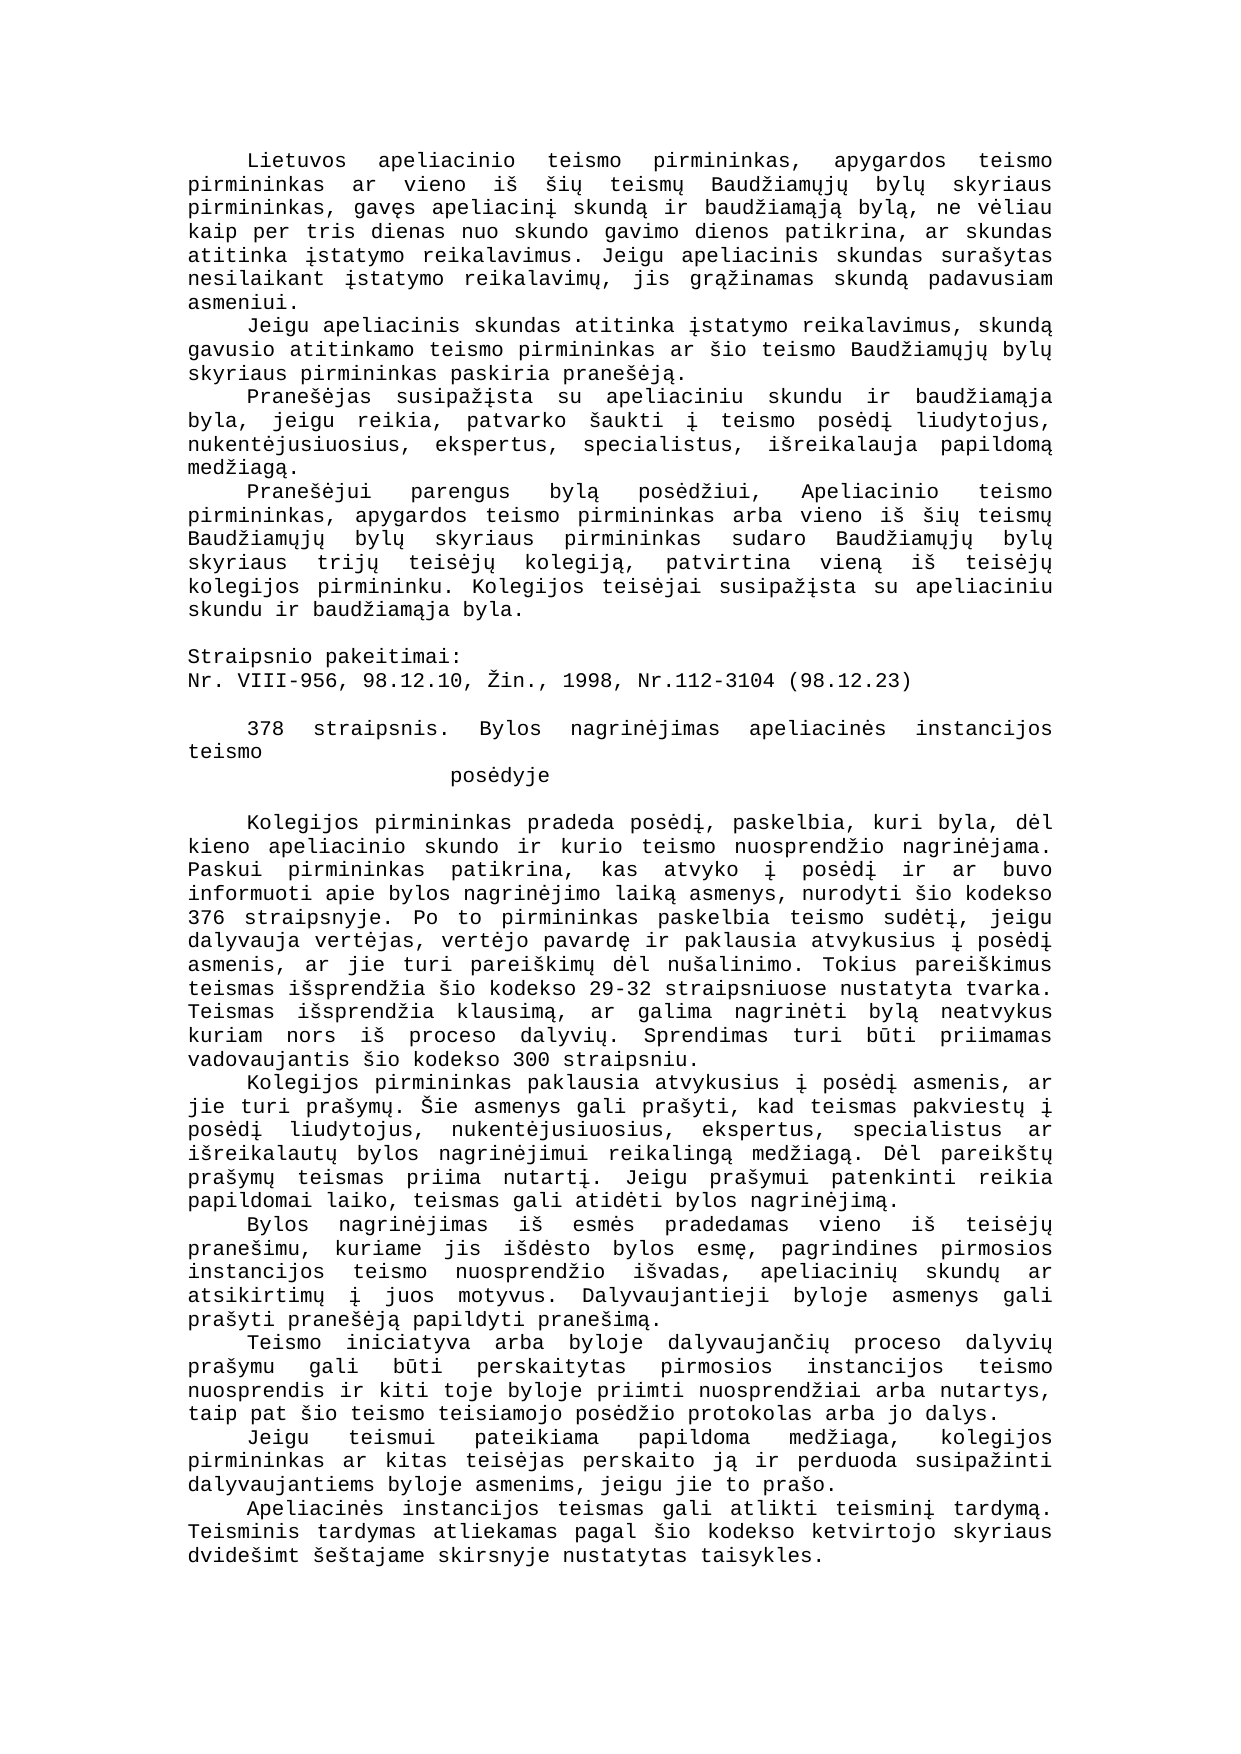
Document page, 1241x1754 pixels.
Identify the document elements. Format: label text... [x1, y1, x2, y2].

text Bylos nagrinėjimas iš esmės pradedamas vieno iš teisėjų pranešimu, kuriame jis išdėsto bylos esmę, pagrindines pirmosios instancijos teismo nuosprendžio išvadas, apeliacinių skundų ar atsikirtimų į juos motyvus. Dalyvaujantieji byloje asmenys gali prašyti pranešėją papildyti pranešimą. [187, 1214, 1053, 1332]
text Lietuvos apeliacinio teismo pirmininkas, apygardos teismo pirmininkas ar vieno iš šių teismų Baudžiamųjų bylų skyriaus pirmininkas, gavęs apeliacinį skundą ir baudžiamąją bylą, ne vėliau kaip per tris dienas nuo skundo gavimo dienos patikrina, ar skundas atitinka įstatymo reikalavimus. Jeigu apeliacinis skundas surašytas nesilaikant įstatymo reikalavimų, jis grąžinamas skundą padavusiam asmeniui. [187, 150, 1053, 316]
text Nr. VIII-956, 98.12.10, Žin., 1998, Nr.112-3104 (98.12.23) [187, 670, 1053, 694]
text Kolegijos pirmininkas paklausia atvykusius į posėdį asmenis, ar jie turi prašymų. Šie asmenys gali prašyti, kad teismas pakviestų į posėdį liudytojus, nukentėjusiuosius, ekspertus, specialistus ar išreikalautų bylos nagrinėjimui reikalingą medžiagą. Dėl pareikštų prašymų teismas priima nutartį. Jeigu prašymui patenkinti reikia papildomai laiko, teismas gali atidėti bylos nagrinėjimą. [187, 1072, 1053, 1214]
text Apeliacinės instancijos teismas gali atlikti teisminį tardymą. Teisminis tardymas atliekamas pagal šio kodekso ketvirtojo skyriaus dvidešimt šeštajame skirsnyje nustatytas taisykles. [187, 1498, 1053, 1569]
text 378 straipsnis. Bylos nagrinėjimas apeliacinės instancijos teismo [187, 717, 1053, 765]
text Jeigu apeliacinis skundas atitinka įstatymo reikalavimus, skundą gavusio atitinkamo teismo pirmininkas ar šio teismo Baudžiamųjų bylų skyriaus pirmininkas paskiria pranešėją. [187, 316, 1053, 386]
text Pranešėjui parengus bylą posėdžiui, Apeliacinio teismo pirmininkas, apygardos teismo pirmininkas arba vieno iš šių teismų Baudžiamųjų bylų skyriaus pirmininkas sudaro Baudžiamųjų bylų skyriaus trijų teisėjų kolegiją, patvirtina vieną iš teisėjų kolegijos pirmininku. Kolegijos teisėjai susipažįsta su apeliaciniu skundu ir baudžiamąja byla. [187, 481, 1053, 623]
text Teismo iniciatyva arba byloje dalyvaujančių proceso dalyvių prašymu gali būti perskaitytas pirmosios instancijos teismo nuosprendis ir kiti toje byloje priimti nuosprendžiai arba nutartys, taip pat šio teismo teisiamojo posėdžio protokolas arba jo dalys. [187, 1332, 1053, 1427]
text Jeigu teismui pateikiama papildoma medžiaga, kolegijos pirmininkas ar kitas teisėjas perskaito ją ir perduoda susipažinti dalyvaujantiems byloje asmenims, jeigu jie to prašo. [187, 1427, 1053, 1498]
text Straipsnio pakeitimai: [187, 647, 1053, 670]
text Kolegijos pirmininkas pradeda posėdį, paskelbia, kuri byla, dėl kieno apeliacinio skundo ir kurio teismo nuosprendžio nagrinėjama. Paskui pirmininkas patikrina, kas atvyko į posėdį ir ar buvo informuoti apie bylos nagrinėjimo laiką asmenys, nurodyti šio kodekso 376 straipsnyje. Po to pirmininkas paskelbia teismo sudėtį, jeigu dalyvauja vertėjas, vertėjo pavardę ir paklausia atvykusius į posėdį asmenis, ar jie turi pareiškimų dėl nušalinimo. Tokius pareiškimus teismas išsprendžia šio kodekso 29-32 straipsniuose nustatyta tvarka. Teismas išsprendžia klausimą, ar galima nagrinėti bylą neatvykus kuriam nors iš proceso dalyvių. Sprendimas turi būti priimamas vadovaujantis šio kodekso 300 straipsniu. [187, 812, 1053, 1072]
text posėdyje [187, 765, 1053, 788]
text Pranešėjas susipažįsta su apeliaciniu skundu ir baudžiamąja byla, jeigu reikia, patvarko šaukti į teismo posėdį liudytojus, nukentėjusiuosius, ekspertus, specialistus, išreikalauja papildomą medžiagą. [187, 386, 1053, 481]
